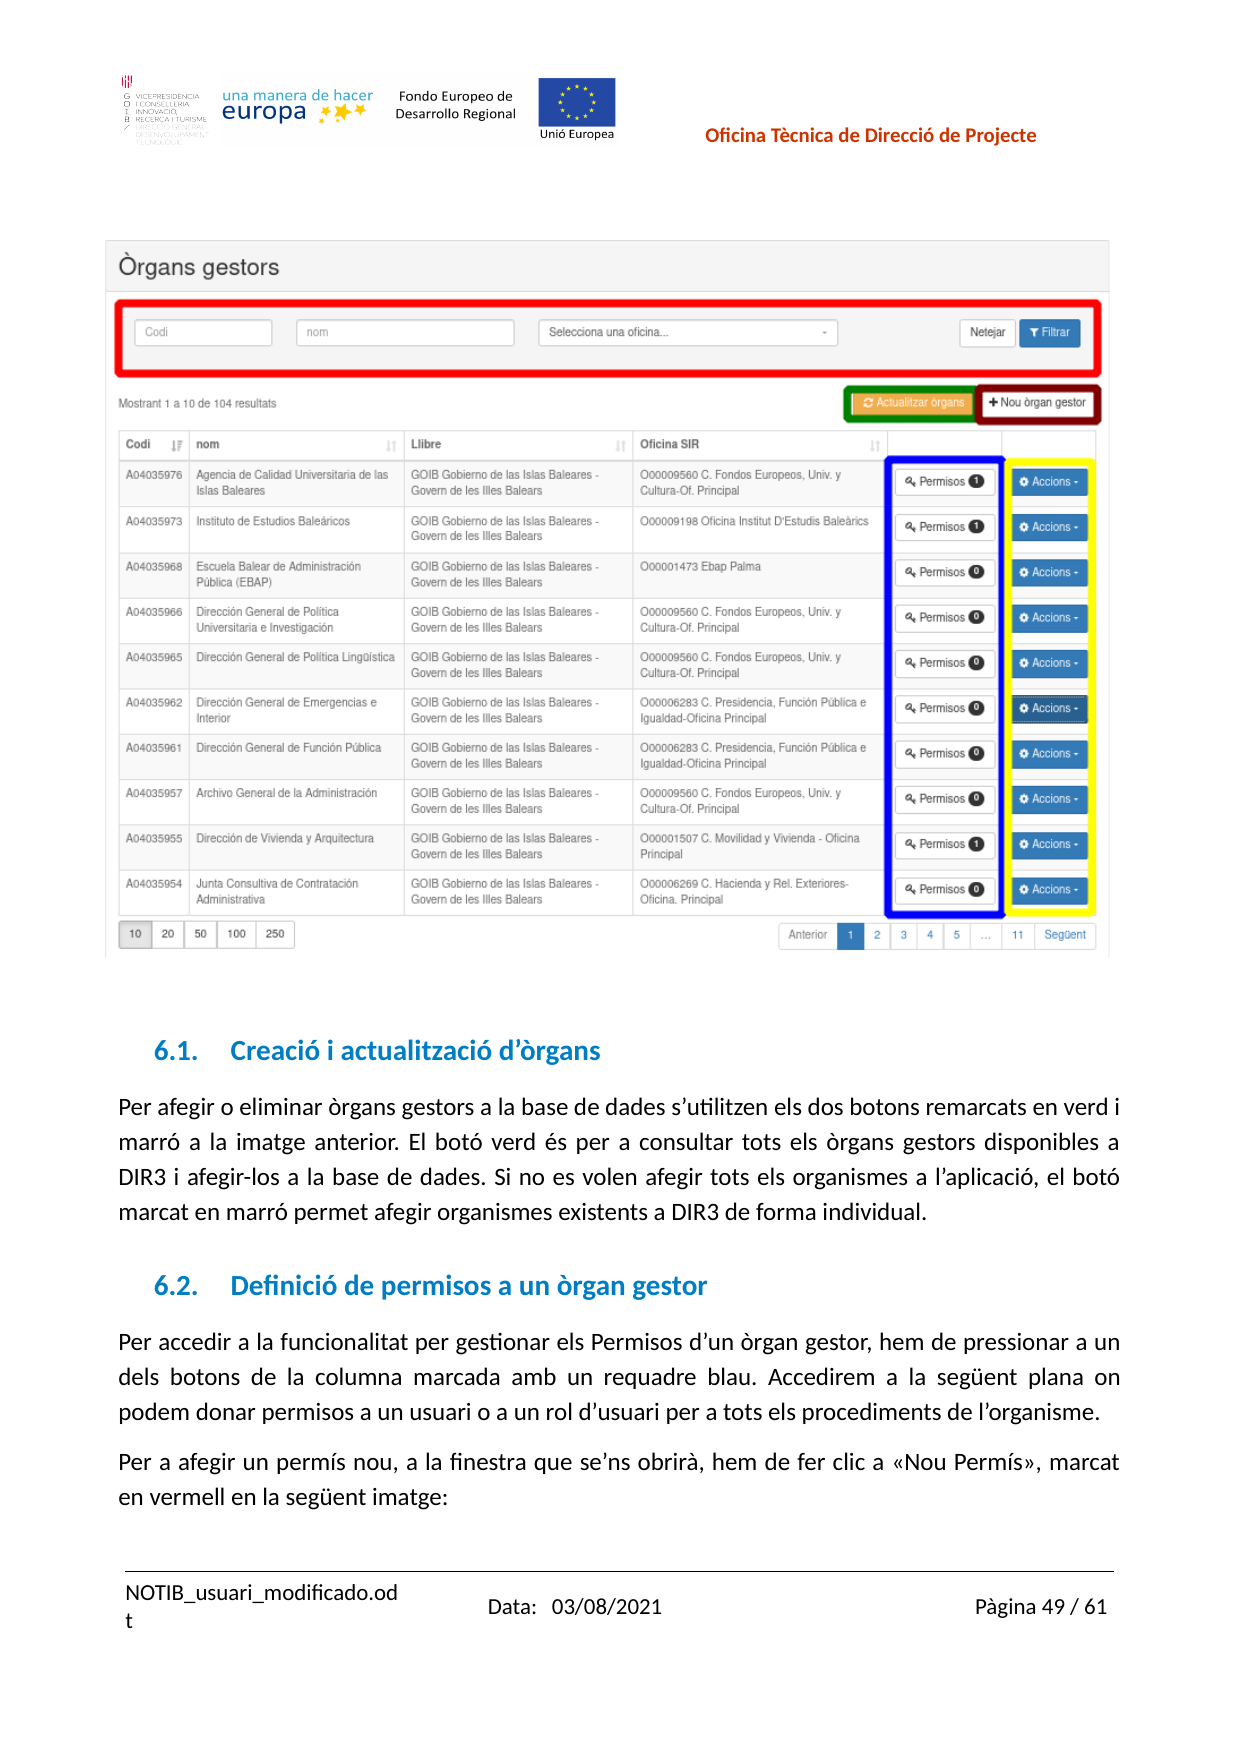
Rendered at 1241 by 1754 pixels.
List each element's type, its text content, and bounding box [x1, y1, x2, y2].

picture [105, 240, 1110, 958]
subtitle Creació i actualització d’òrgans [153, 1032, 1122, 1068]
picture [219, 73, 621, 147]
text Per afegir o eliminar òrgans gestors a la base de dades s’utilitzen els dos botons remarcats en verd i marró a la imatge anterior. El botó verd és per a consultar tots els òrgans gestors disponibles a DIR3 i afegir-los a la base de dades. Si no es volen afegir tots els organismes a l’aplicació, el botó marcat en marró permet afegir organismes existents a DIR3 de forma individual. [118, 1092, 1122, 1227]
subtitle Definició de permisos a un òrgan gestor [153, 1267, 1122, 1302]
picture [118, 73, 213, 147]
text Per a afegir un permís nou, a la finestra que se’ns obrirà, hem de fer clic a «Nou Permís», marcat en vermell en la següent imatge: [118, 1446, 1122, 1511]
text Per accedir a la funcionalitat per gestionar els Permisos d’un òrgan gestor, hem de pressionar a un dels botons de la columna marcada amb un requadre blau. Accedirem a la següent plana on podem donar permisos a un usuari o a un rol d’usuari per a tots els procediments de l’organisme. [118, 1326, 1122, 1427]
